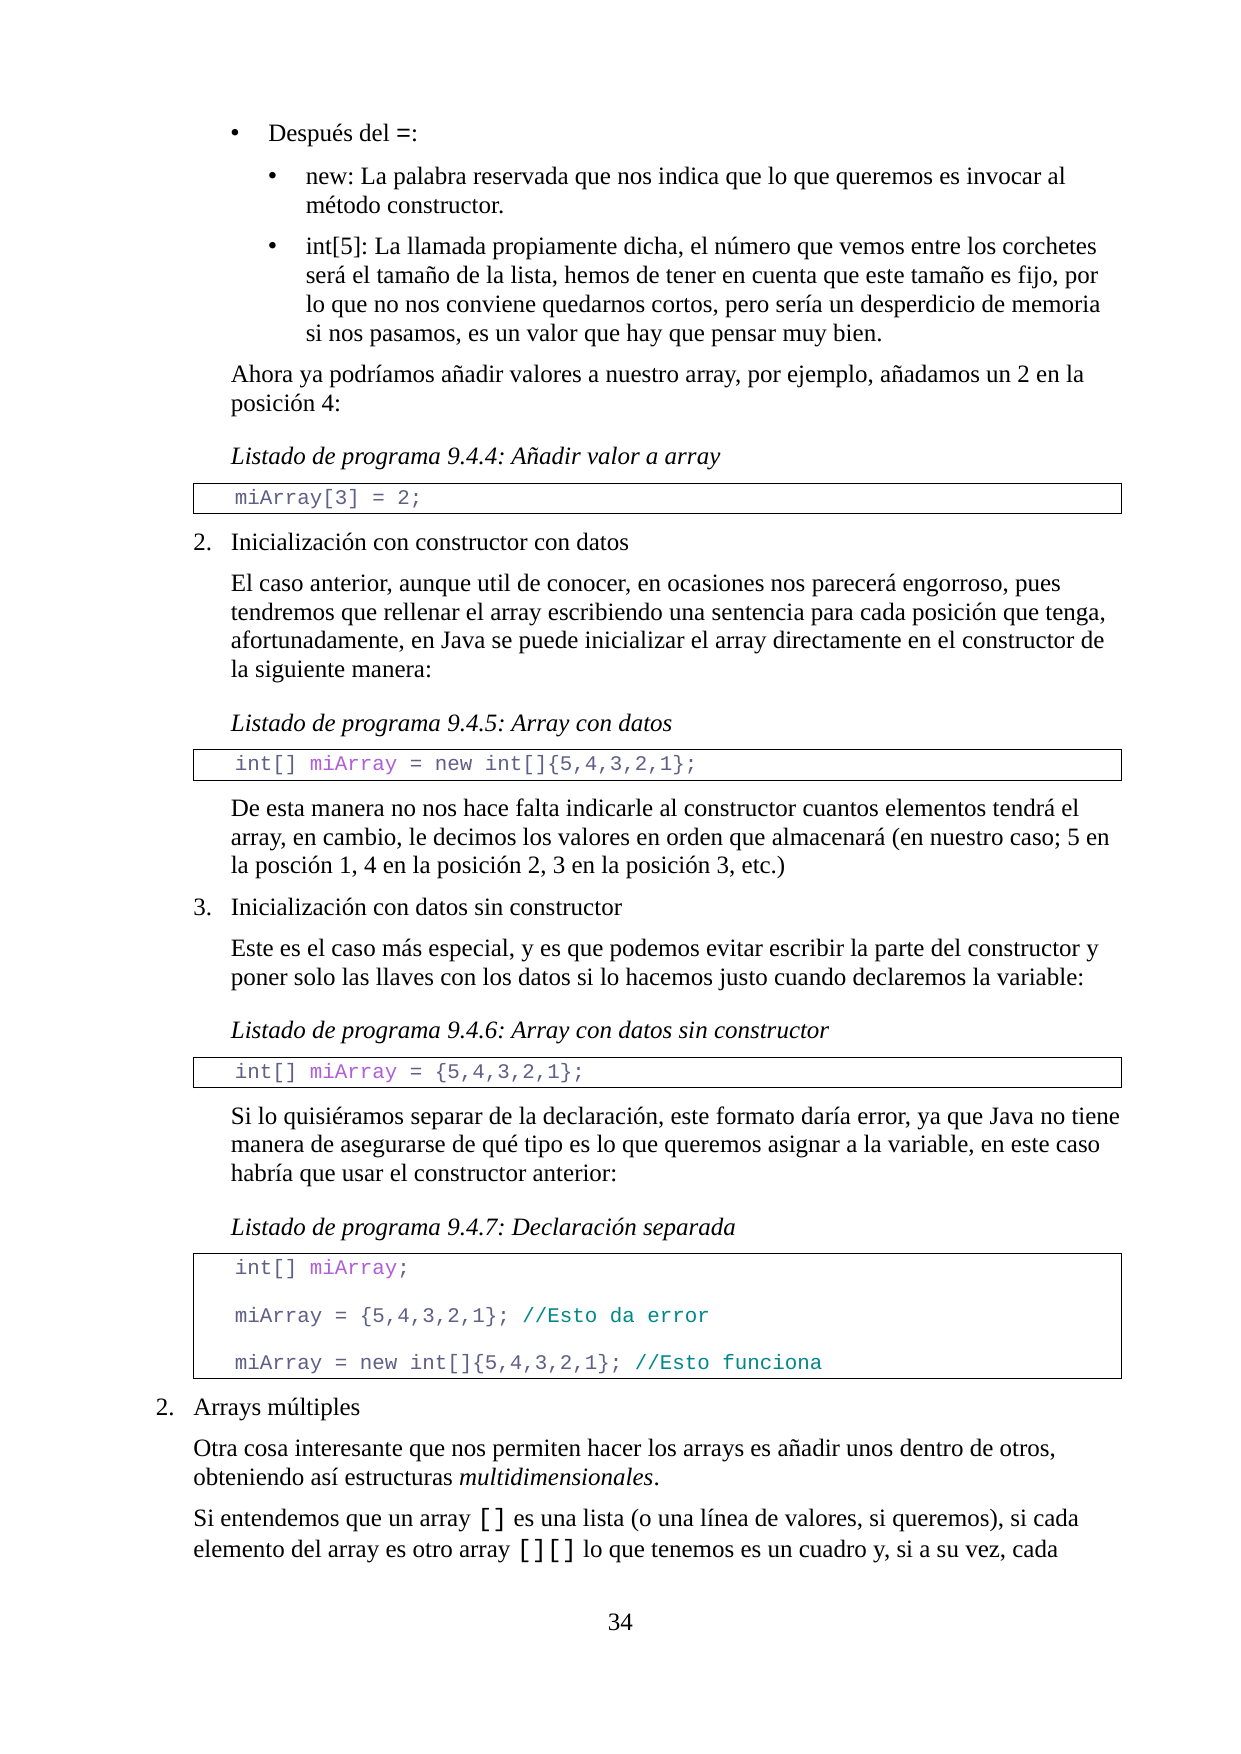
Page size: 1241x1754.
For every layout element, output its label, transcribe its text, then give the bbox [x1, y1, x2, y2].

list Listado de programa 9.4.5: Array con datos [193, 708, 1122, 737]
list Después del =: [231, 118, 1122, 149]
list miArray[3] = 2; [194, 484, 1121, 513]
list Otra cosa interesante que nos permiten hacer los arrays es añadir unos dentro de otros, obteniendo así estructuras multidimensionales. [156, 1433, 1122, 1491]
list Ahora ya podríamos añadir valores a nuestro array, por ejemplo, añadamos un 2 en la posición 4: [193, 359, 1122, 416]
list int[] miArray = {5,4,3,2,1}; [194, 1058, 1121, 1087]
list De esta manera no nos hace falta indicarle al constructor cuantos elementos tendrá el array, en cambio, le decimos los valores en orden que almacenará (en nuestro caso; 5 en la posción 1, 4 en la posición 2, 3 en la posición 3, etc.) [193, 793, 1122, 879]
list Listado de programa 9.4.4: Añadir valor a array [193, 441, 1122, 470]
list miArray = new int[]{5,4,3,2,1}; //Esto funciona [194, 1348, 1121, 1378]
list Inicialización con datos sin constructor [193, 892, 1122, 921]
list Arrays múltiples [156, 1392, 1122, 1421]
list int[5]: La llamada propiamente dicha, el número que vemos entre los corchetes será el tamaño de la lista, hemos de tener en cuenta que este tamaño es fijo, por lo que no nos conviene quedarnos cortos, pero sería un desperdicio de memoria si nos pasamos, es un valor que hay que pensar muy bien. [268, 231, 1122, 346]
list Listado de programa 9.4.7: Declaración separada [193, 1212, 1122, 1241]
list Si entendemos que un array [] es una lista (o una línea de valores, si queremos), si cada elemento del array es otro array [][] lo que tenemos es un cuadro y, si a su vez, cada [156, 1503, 1122, 1565]
list Este es el caso más especial, y es que podemos evitar escribir la parte del constructor y poner solo las llaves con los datos si lo hacemos justo cuando declaremos la variable: [193, 933, 1122, 991]
list miArray = {5,4,3,2,1}; //Esto da error [194, 1301, 1121, 1324]
list El caso anterior, aunque util de conocer, en ocasiones nos parecerá engorroso, pues tendremos que rellenar el array escribiendo una sentencia para cada posición que tenga, afortunadamente, en Java se puede inicializar el array directamente en el constructor de la siguiente manera: [193, 568, 1122, 683]
list Listado de programa 9.4.6: Array con datos sin constructor [193, 1016, 1122, 1044]
list Si lo quisiéramos separar de la declaración, este formato daría error, ya que Java no tiene manera de asegurarse de qué tipo es lo que queremos asignar a la variable, en este caso habría que usar el constructor anterior: [193, 1101, 1122, 1187]
list int[] miArray = new int[]{5,4,3,2,1}; [194, 750, 1121, 780]
list new: La palabra reservada que nos indica que lo que queremos es invocar al método constructor. [268, 161, 1122, 219]
list int[] miArray; [194, 1254, 1121, 1277]
list Inicialización con constructor con datos [193, 527, 1122, 555]
